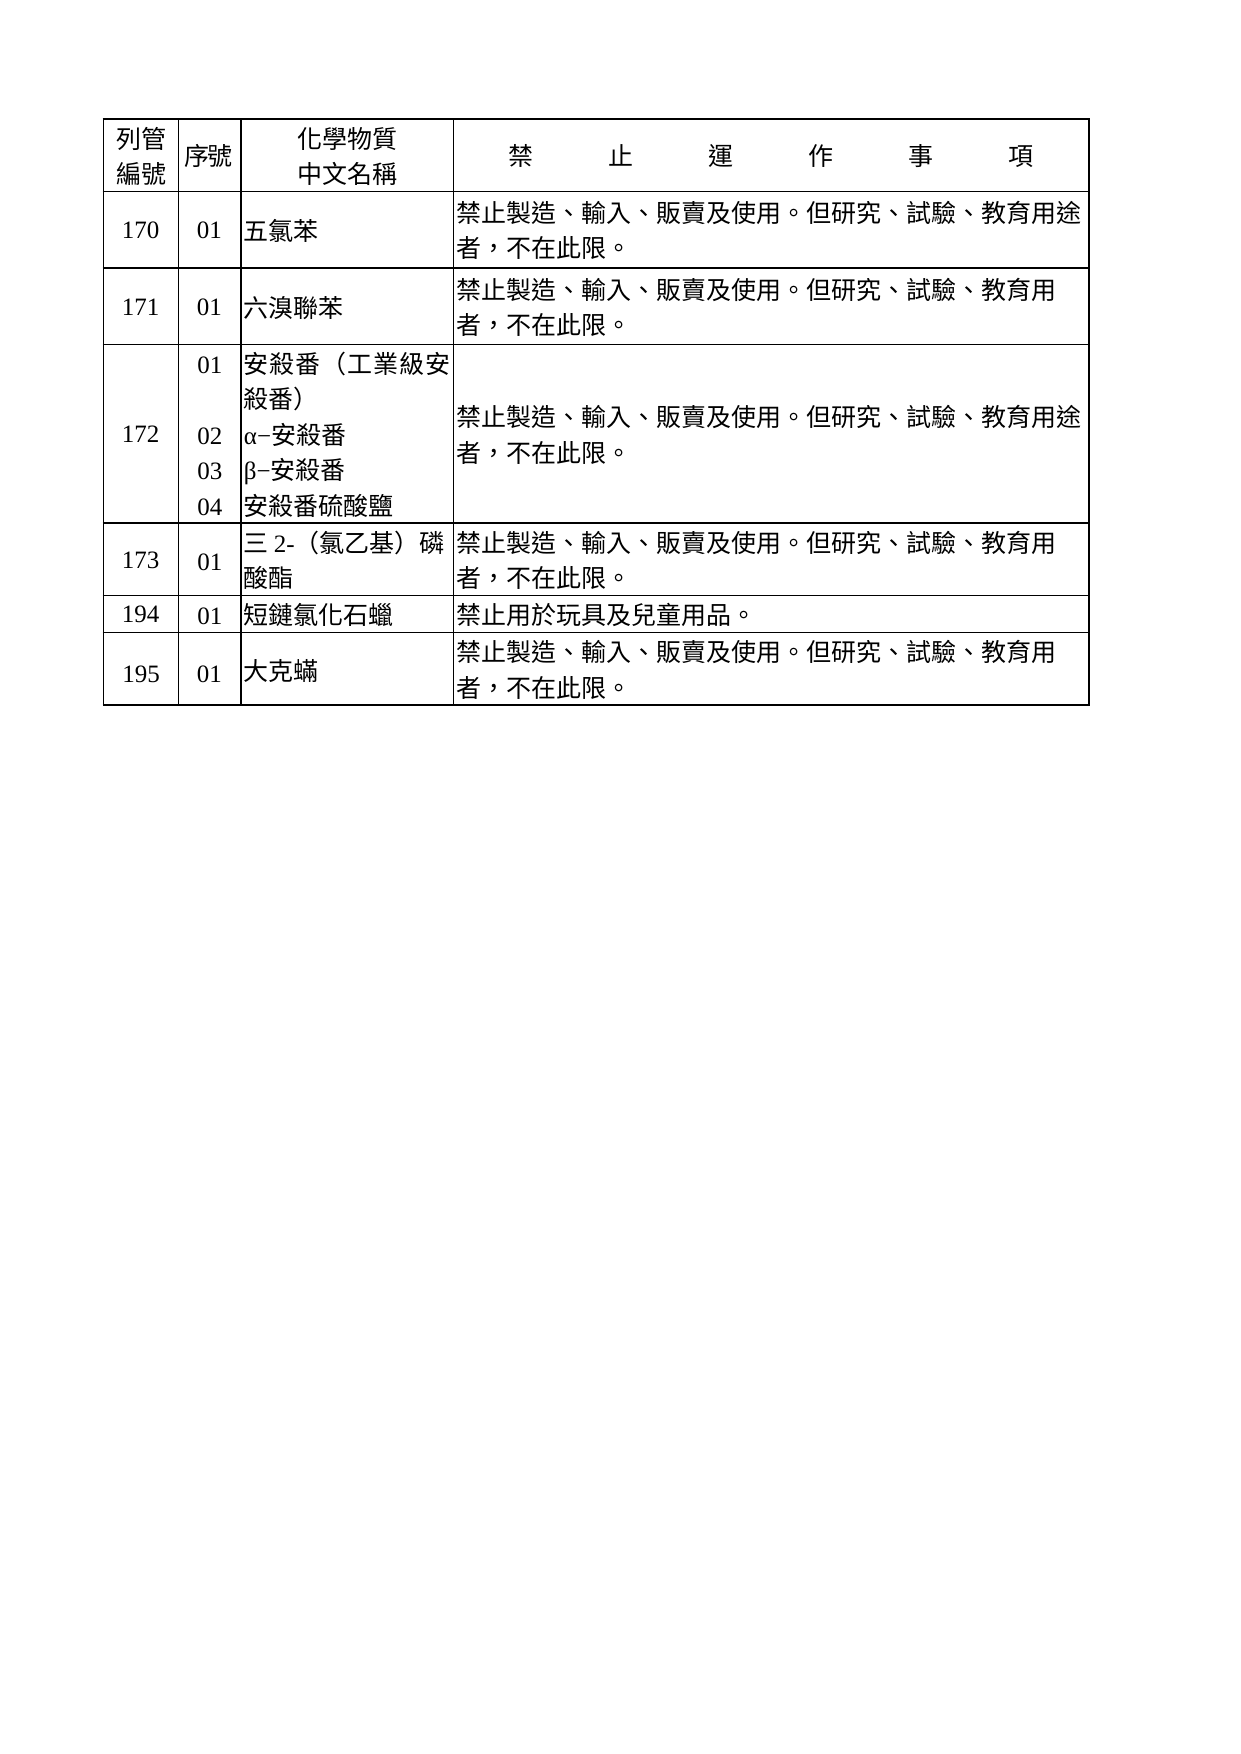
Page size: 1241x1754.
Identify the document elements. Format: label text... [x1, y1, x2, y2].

table_cell 170 [104, 192, 178, 267]
table_cell 禁止製造、輸入、販賣及使用。但研究、試驗、教育用者，不在此限。 [454, 269, 1088, 344]
table_cell 01 [179, 596, 240, 632]
table_header 禁 止 運 作 事 項 [454, 120, 1088, 191]
table_header 列管編號 [104, 120, 178, 191]
table_cell 禁止製造、輸入、販賣及使用。但研究、試驗、教育用者，不在此限。 [454, 524, 1088, 595]
table_cell 01 [179, 633, 240, 704]
table_cell 短鏈氯化石蠟 [242, 596, 453, 632]
table_header 序號 [179, 120, 240, 191]
table_cell 01 [179, 269, 240, 344]
table_cell 01 02 03 04 [179, 345, 240, 522]
table_cell 195 [104, 633, 178, 704]
table_cell 禁止製造、輸入、販賣及使用。但研究、試驗、教育用途者，不在此限。 [454, 345, 1088, 522]
table_cell 194 [104, 596, 178, 632]
table_cell 173 [104, 524, 178, 595]
table_cell 禁止製造、輸入、販賣及使用。但研究、試驗、教育用途者，不在此限。 [454, 192, 1088, 267]
table_cell 安殺番（工業級安殺番） α−安殺番 β−安殺番 安殺番硫酸鹽 [242, 345, 453, 522]
table_cell 01 [179, 192, 240, 267]
table_cell 五氯苯 [242, 192, 453, 267]
table_cell 三2-（氯乙基）磷酸酯 [242, 524, 453, 595]
table_cell 禁止製造、輸入、販賣及使用。但研究、試驗、教育用者，不在此限。 [454, 633, 1088, 704]
table_cell 171 [104, 269, 178, 344]
table_header 化學物質 中文名稱 [242, 120, 453, 191]
table_cell 禁止用於玩具及兒童用品。 [454, 596, 1088, 632]
table_cell 01 [179, 524, 240, 595]
table_cell 六溴聯苯 [242, 269, 453, 344]
table_cell 大克蟎 [242, 633, 453, 704]
table_cell 172 [104, 345, 178, 522]
